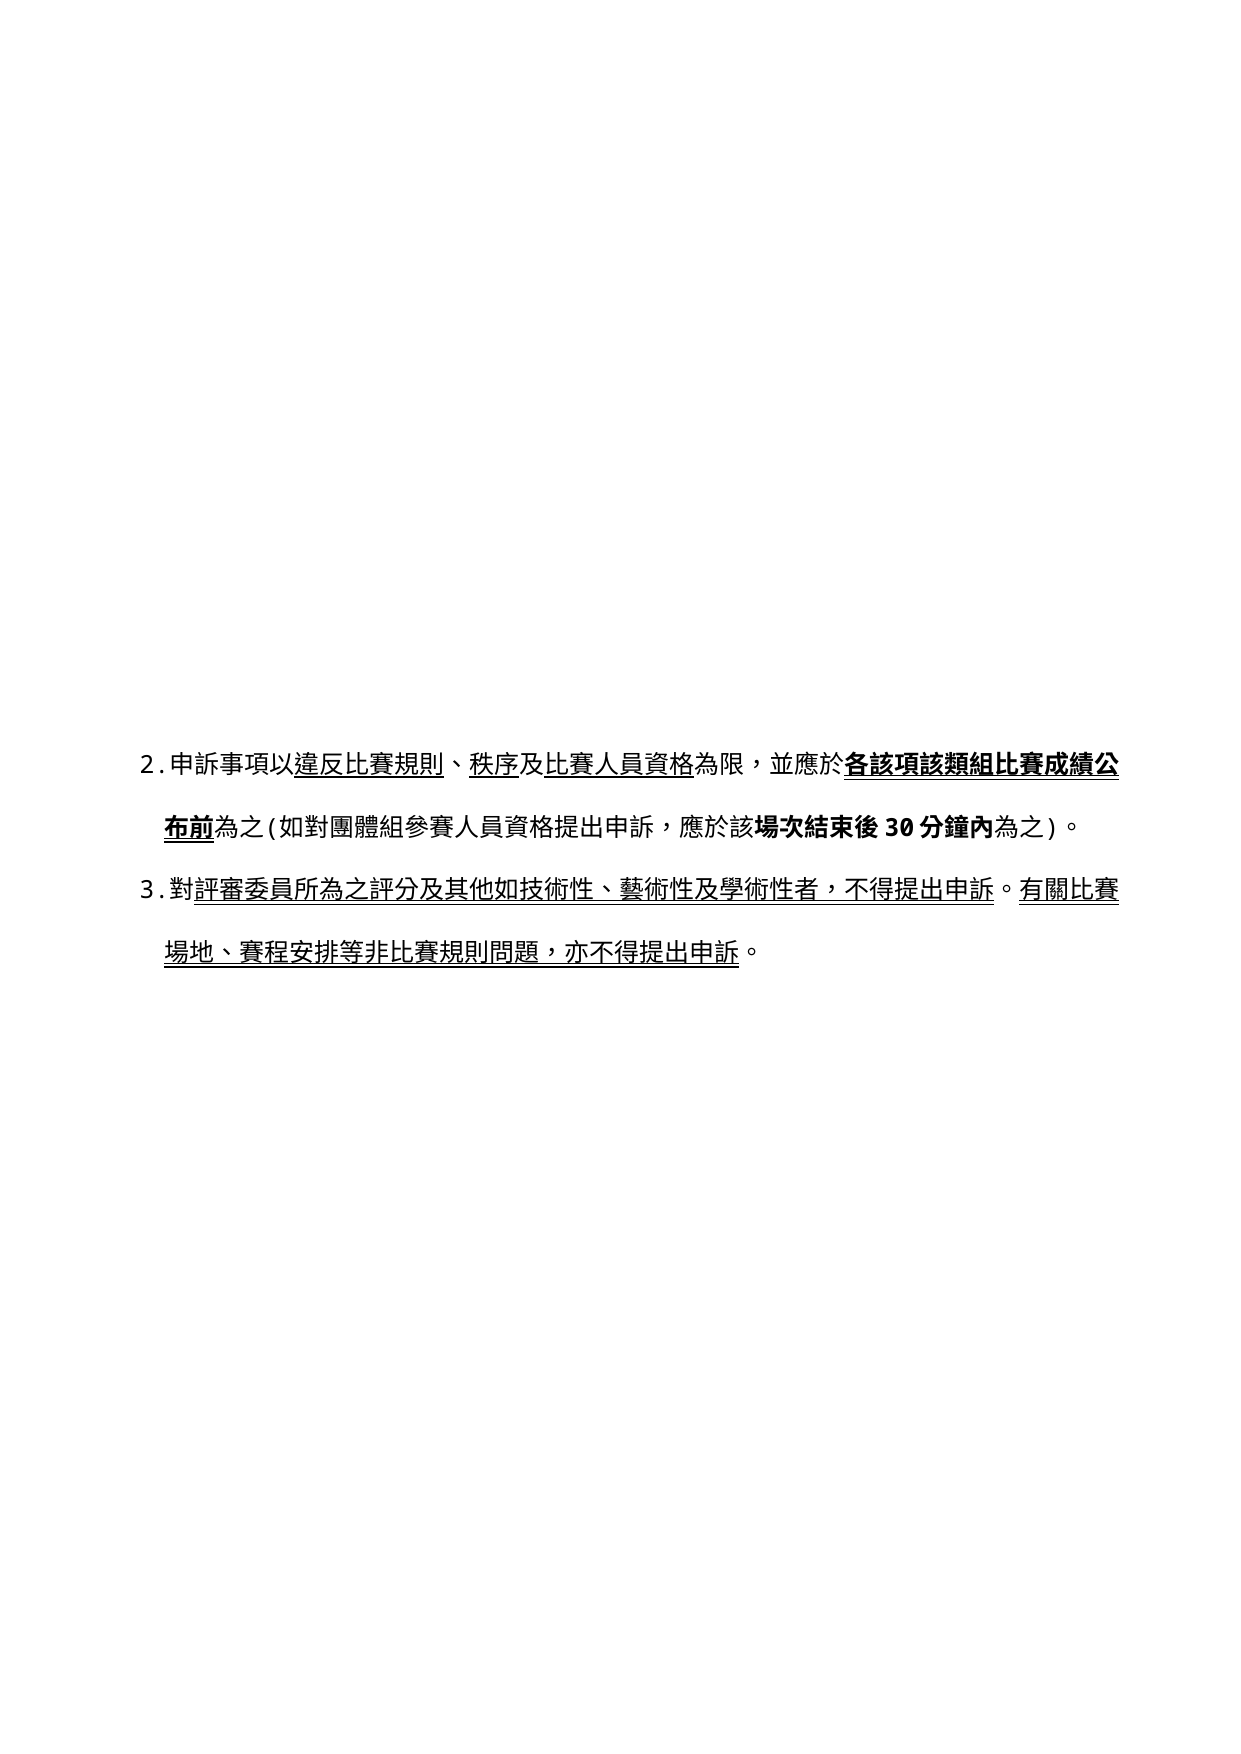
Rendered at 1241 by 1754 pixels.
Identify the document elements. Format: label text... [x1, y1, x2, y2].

text 2.申訴事項以違反比賽規則、秩序及比賽人員資格為限，並應於各該項該類組比賽成績公布前為之(如對團體組參賽人員資格提出申訴，應於該場次結束後30分鐘內為之)。 [139, 721, 1122, 846]
text 3.對評審委員所為之評分及其他如技術性、藝術性及學術性者，不得提出申訴。有關比賽場地、賽程安排等非比賽規則問題，亦不得提出申訴。 [139, 846, 1122, 971]
